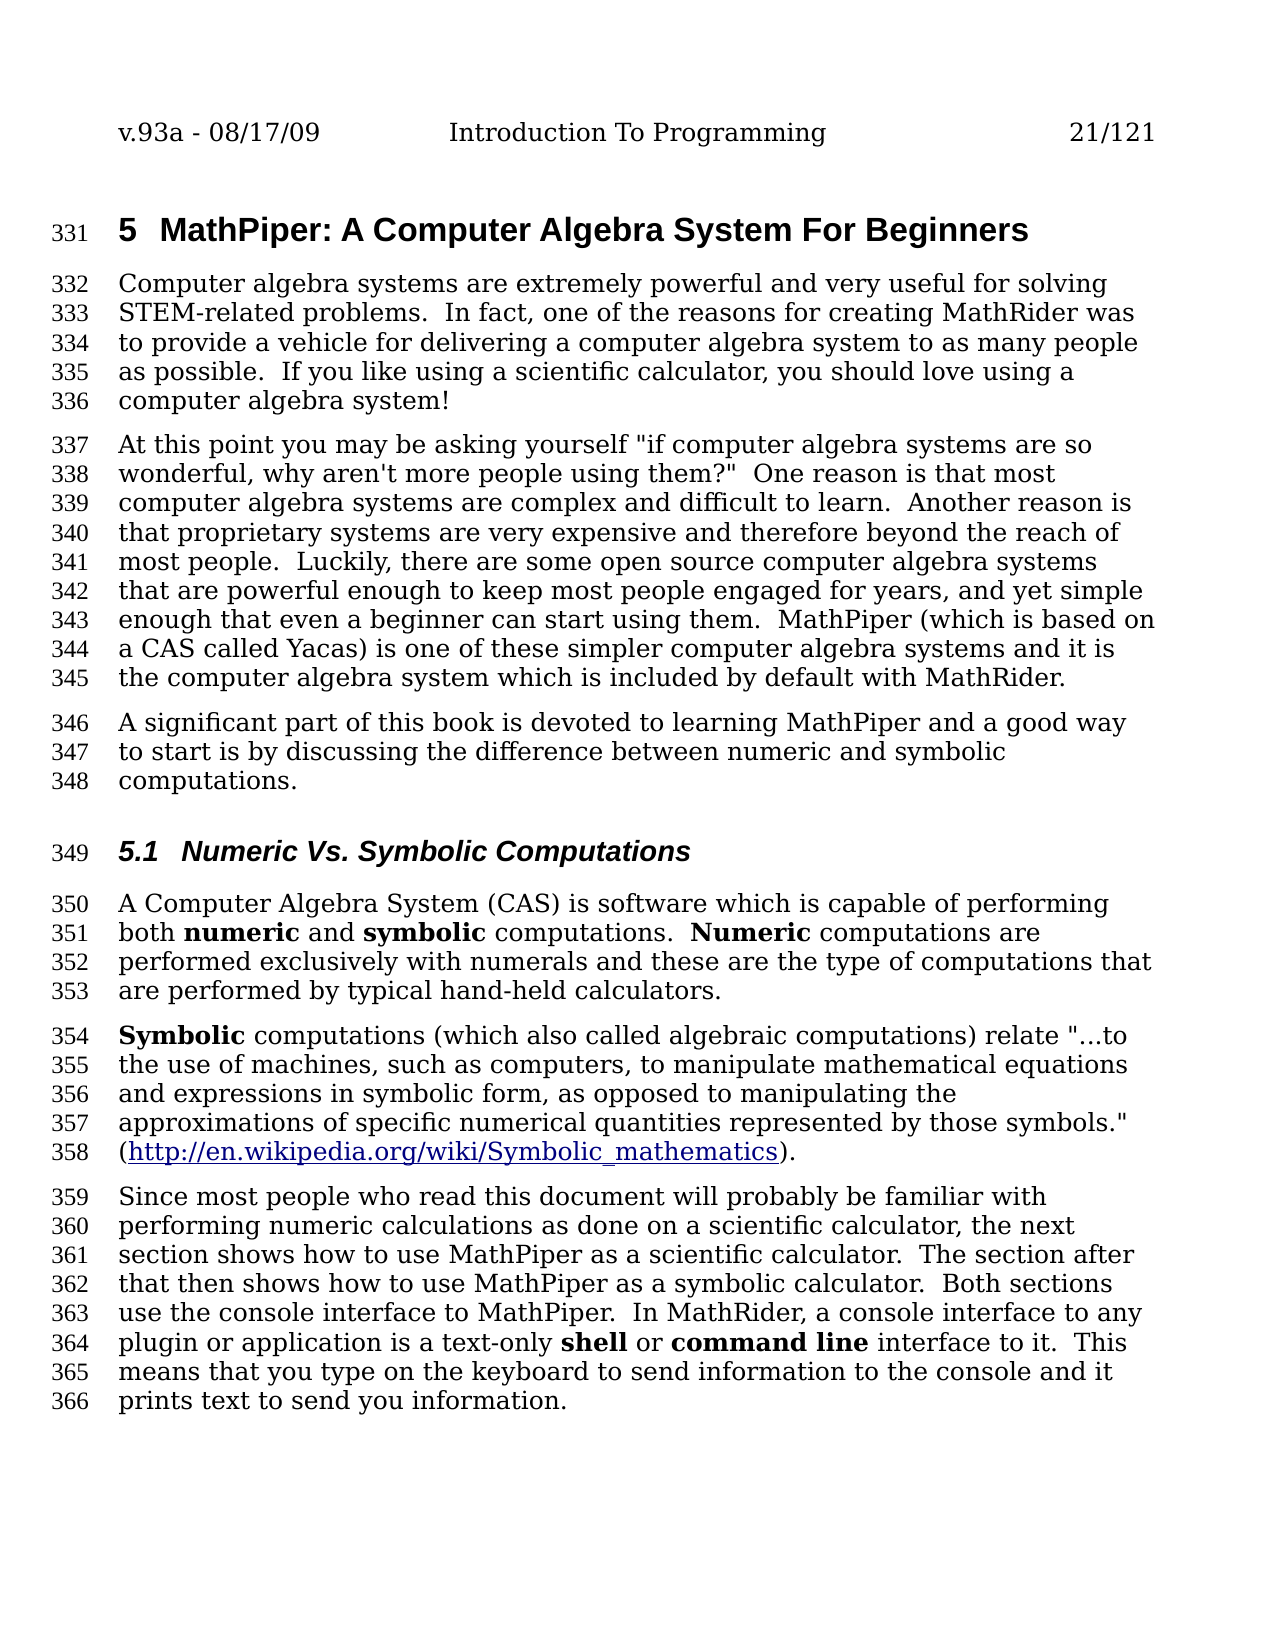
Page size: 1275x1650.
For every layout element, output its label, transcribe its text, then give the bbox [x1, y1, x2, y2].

text Since most people who read this document will probably be familiar with performing numeric calculations as done on a scientific calculator, the next section shows how to use MathPiper as a scientific calculator. The section after that then shows how to use MathPiper as a symbolic calculator. Both sections use the console interface to MathPiper. In MathRider, a console interface to any plugin or application is a text-only shell or command line interface to it. This means that you type on the keyboard to send information to the console and it prints text to send you information. [118, 1182, 1157, 1415]
subtitle Numeric Vs. Symbolic Computations [118, 834, 1157, 868]
text At this point you may be asking yourself "if computer algebra systems are so wonderful, why aren't more people using them?" One reason is that most computer algebra systems are complex and difficult to learn. Another reason is that proprietary systems are very expensive and therefore beyond the reach of most people. Luckily, there are some open source computer algebra systems that are powerful enough to keep most people engaged for years, and yet simple enough that even a beginner can start using them. MathPiper (which is based on a CAS called Yacas) is one of these simpler computer algebra systems and it is the computer algebra system which is included by default with MathRider. [118, 430, 1157, 693]
subtitle MathPiper: A Computer Algebra System For Beginners [118, 210, 1157, 248]
text Symbolic computations (which also called algebraic computations) relate "...to the use of machines, such as computers, to manipulate mathematical equations and expressions in symbolic form, as opposed to manipulating the approximations of specific numerical quantities represented by those symbols." (http://en.wikipedia.org/wiki/Symbolic_mathematics). [118, 1021, 1157, 1167]
text A Computer Algebra System (CAS) is software which is capable of performing both numeric and symbolic computations. Numeric computations are performed exclusively with numerals and these are the type of computations that are performed by typical hand-held calculators. [118, 889, 1157, 1006]
text A significant part of this book is devoted to learning MathPiper and a good way to start is by discussing the difference between numeric and symbolic computations. [118, 708, 1157, 795]
text Computer algebra systems are extremely powerful and very useful for solving STEM-related problems. In fact, one of the reasons for creating MathRider was to provide a vehicle for delivering a computer algebra system to as many people as possible. If you like using a scientific calculator, you should love using a computer algebra system! [118, 269, 1157, 415]
